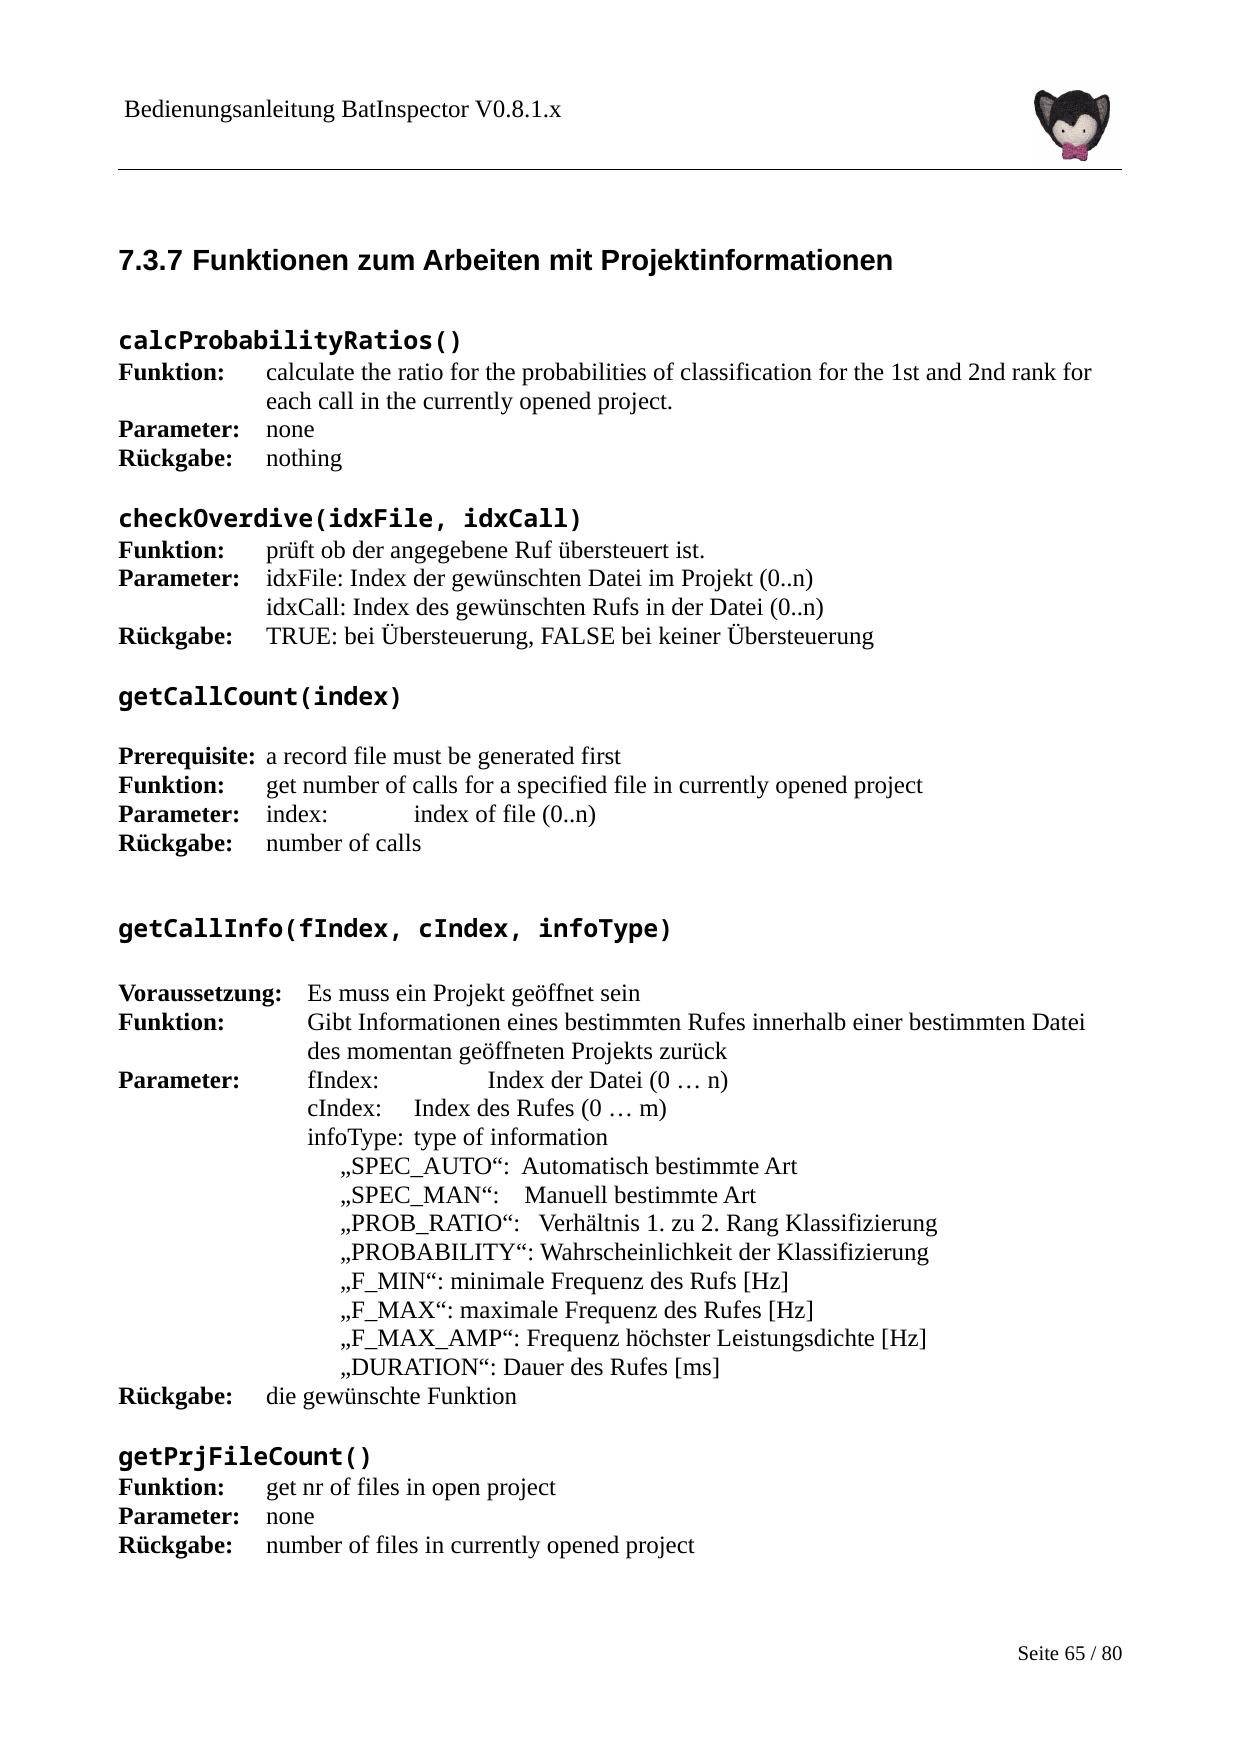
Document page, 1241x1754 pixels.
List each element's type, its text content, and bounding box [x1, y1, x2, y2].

text Parameter: index: index of file (0..n) [118, 799, 1122, 828]
text Prerequisite: a record file must be generated first [118, 741, 1122, 770]
subtitle Funktionen zum Arbeiten mit Projektinformationen [118, 243, 1122, 276]
text getCallInfo(fIndex, cIndex, infoType) [118, 910, 1122, 944]
text getCallCount(index) [118, 678, 1122, 713]
text checkOverdive(idxFile, idxCall) [118, 501, 1122, 535]
text Rückgabe: number of calls [118, 828, 1122, 856]
text Funktion: calculate the ratio for the probabilities of classification for the 1st and 2nd rank for each call in the currently opened project. [118, 357, 1122, 414]
text Rückgabe: die gewünschte Funktion [118, 1381, 1122, 1410]
text Funktion: Gibt Informationen eines bestimmten Rufes innerhalb einer bestimmten Datei des momentan geöffneten Projekts zurück [118, 1007, 1122, 1065]
text Funktion: prüft ob der angegebene Ruf übersteuert ist. [118, 535, 1122, 563]
text Funktion: get nr of files in open project [118, 1472, 1122, 1501]
text Parameter: none Rückgabe: nothing [118, 414, 1122, 472]
text Funktion: get number of calls for a specified file in currently opened project [118, 770, 1122, 799]
text Parameter: none Rückgabe: number of files in currently opened project [118, 1501, 1122, 1559]
text Parameter: fIndex: Index der Datei (0 … n) cIndex: Index des Rufes (0 … m) infoType: type of information „SPEC_AUTO“: Automatisch bestimmte Art „SPEC_MAN“: Manuell bestimmte Art „PROB_RATIO“: Verhältnis 1. zu 2. Rang Klassifizierung „PROBABILITY“: Wahrscheinlichkeit der Klassifizierung „F_MIN“: minimale Frequenz des Rufs [Hz] „F_MAX“: maximale Frequenz des Rufes [Hz] „F_MAX_AMP“: Frequenz höchster Leistungsdichte [Hz] „DURATION“: Dauer des Rufes [ms] [118, 1065, 1122, 1381]
text calcProbabilityRatios() [118, 323, 1122, 357]
text Parameter: idxFile: Index der gewünschten Datei im Projekt (0..n) idxCall: Index des gewünschten Rufs in der Datei (0..n) Rückgabe: TRUE: bei Übersteuerung, FALSE bei keiner Übersteuerung [118, 563, 1122, 650]
text getPrjFileCount() [118, 1438, 1122, 1472]
text Voraussetzung: Es muss ein Projekt geöffnet sein [118, 978, 1122, 1007]
picture [1030, 80, 1119, 169]
